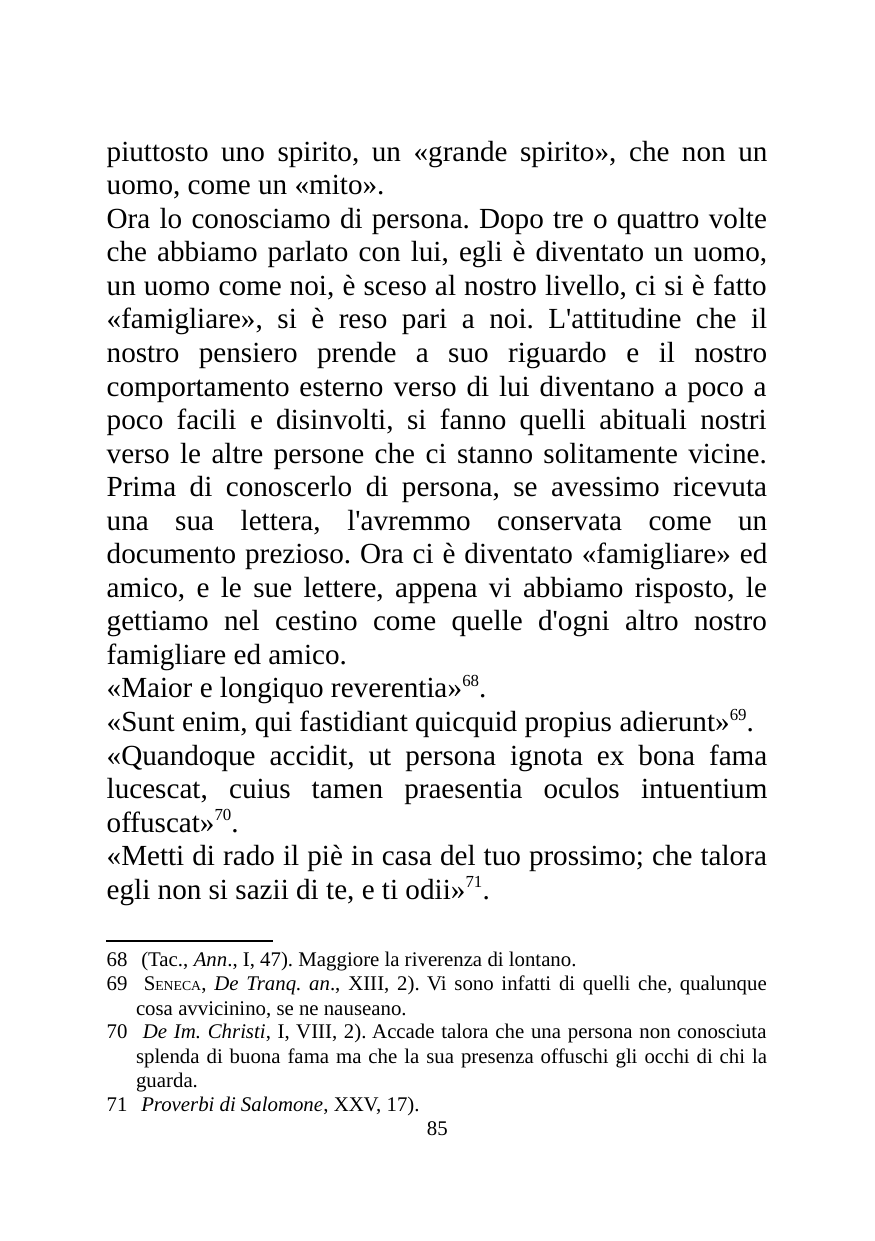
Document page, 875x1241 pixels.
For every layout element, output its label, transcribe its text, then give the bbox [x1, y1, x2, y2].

text «Quandoque accidit, ut persona ignota ex bona fama lucescat, cuius tamen praesentia oculos intuentium offuscat». [106, 738, 768, 838]
text De Im. Christi, I, VIII, 2). Accade talora che una persona non conosciuta splenda di buona fama ma che la sua presenza offuschi gli occhi di chi la guarda. [106, 1019, 768, 1092]
text Ora lo conosciamo di persona. Dopo tre o quattro volte che abbiamo parlato con lui, egli è diventato un uomo, un uomo come noi, è sceso al nostro livello, ci si è fatto «famigliare», si è reso pari a noi. L'attitudine che il nostro pensiero prende a suo riguardo e il nostro comportamento esterno verso di lui diventano a poco a poco facili e disinvolti, si fanno quelli abituali nostri verso le altre persone che ci stanno solitamente vicine. Prima di conoscerlo di persona, se avessimo ricevuta una sua lettera, l'avremmo conservata come un documento prezioso. Ora ci è diventato «famigliare» ed amico, e le sue lettere, appena vi abbiamo risposto, le gettiamo nel cestino come quelle d'ogni altro nostro famigliare ed amico. [106, 201, 768, 671]
text piuttosto uno spirito, un «grande spirito», che non un uomo, come un «mito». [106, 134, 768, 201]
text «Maior e longiquo reverentia». [106, 671, 768, 704]
text Seneca, De Tranq. an., XIII, 2). Vi sono infatti di quelli che, qualunque cosa avvicinino, se ne nauseano. [106, 971, 768, 1019]
text Proverbi di Salomone, XXV, 17). [106, 1092, 768, 1116]
text «Sunt enim, qui fastidiant quicquid propius adierunt». [106, 704, 768, 738]
text «Metti di rado il piè in casa del tuo prossimo; che talora egli non si sazii di te, e ti odii». [106, 838, 768, 905]
text (Tac., Ann., I, 47). Maggiore la riverenza di lontano. [106, 947, 768, 971]
